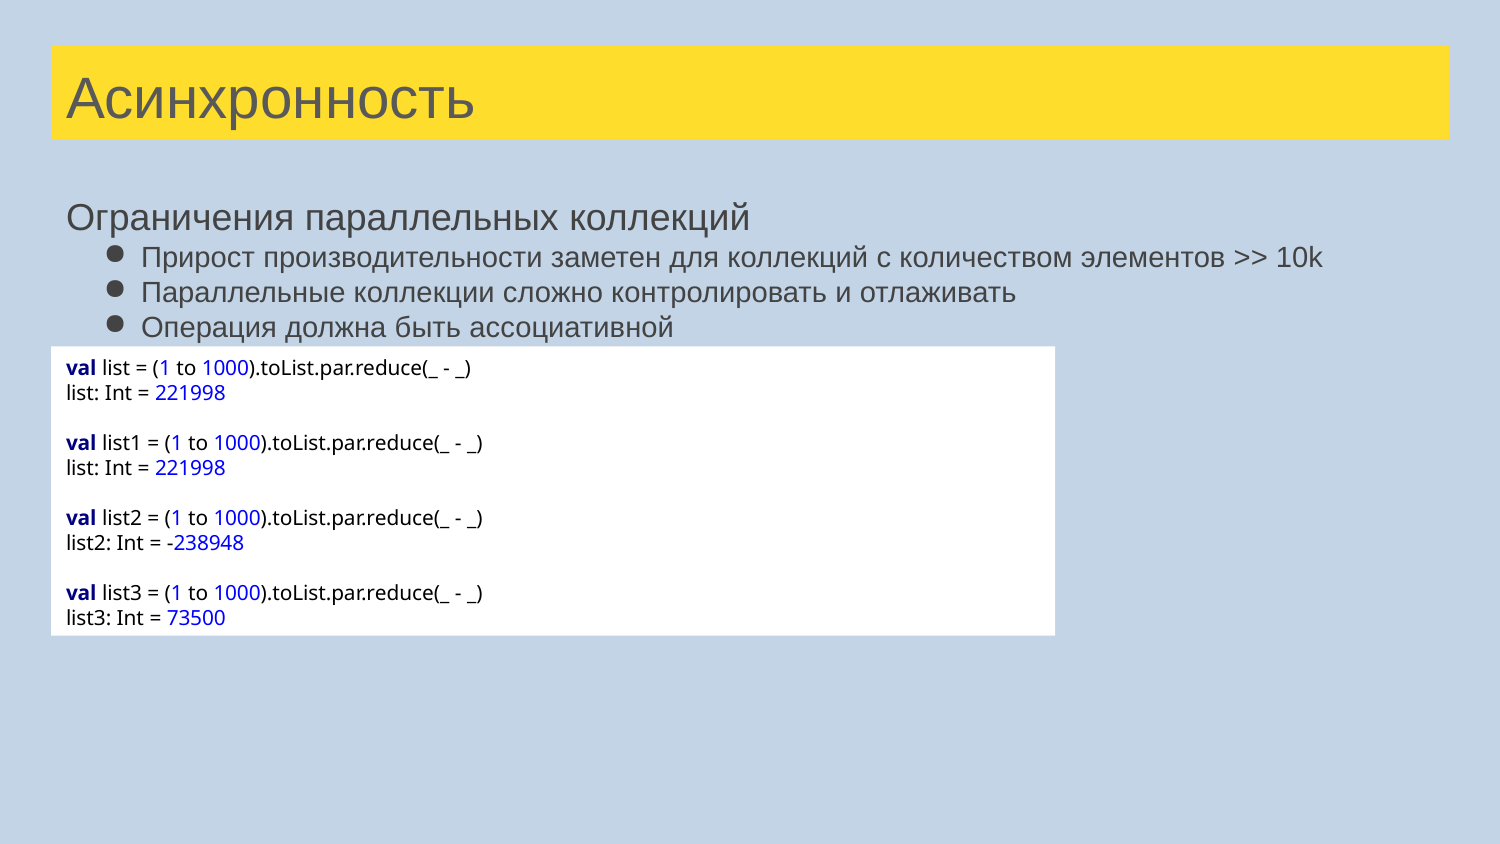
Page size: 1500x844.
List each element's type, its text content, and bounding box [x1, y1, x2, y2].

text_box Ограничения параллельных коллекций Прирост производительности заметен для коллекций с количеством элементов >> 10k Параллельные коллекции сложно контролировать и отлаживать Операция должна быть ассоциативной [51, 178, 1449, 759]
text_box val list = (1 to 1000).toList.par.reduce(_ - _) list: Int = 221998 val list1 = (1 to 1000).toList.par.reduce(_ - _) list: Int = 221998 val list2 = (1 to 1000).toList.par.reduce(_ - _) list2: Int = -238948 val list3 = (1 to 1000).toList.par.reduce(_ - _) list3: Int = 73500 [51, 346, 1056, 636]
title Асинхронность [51, 45, 1449, 140]
